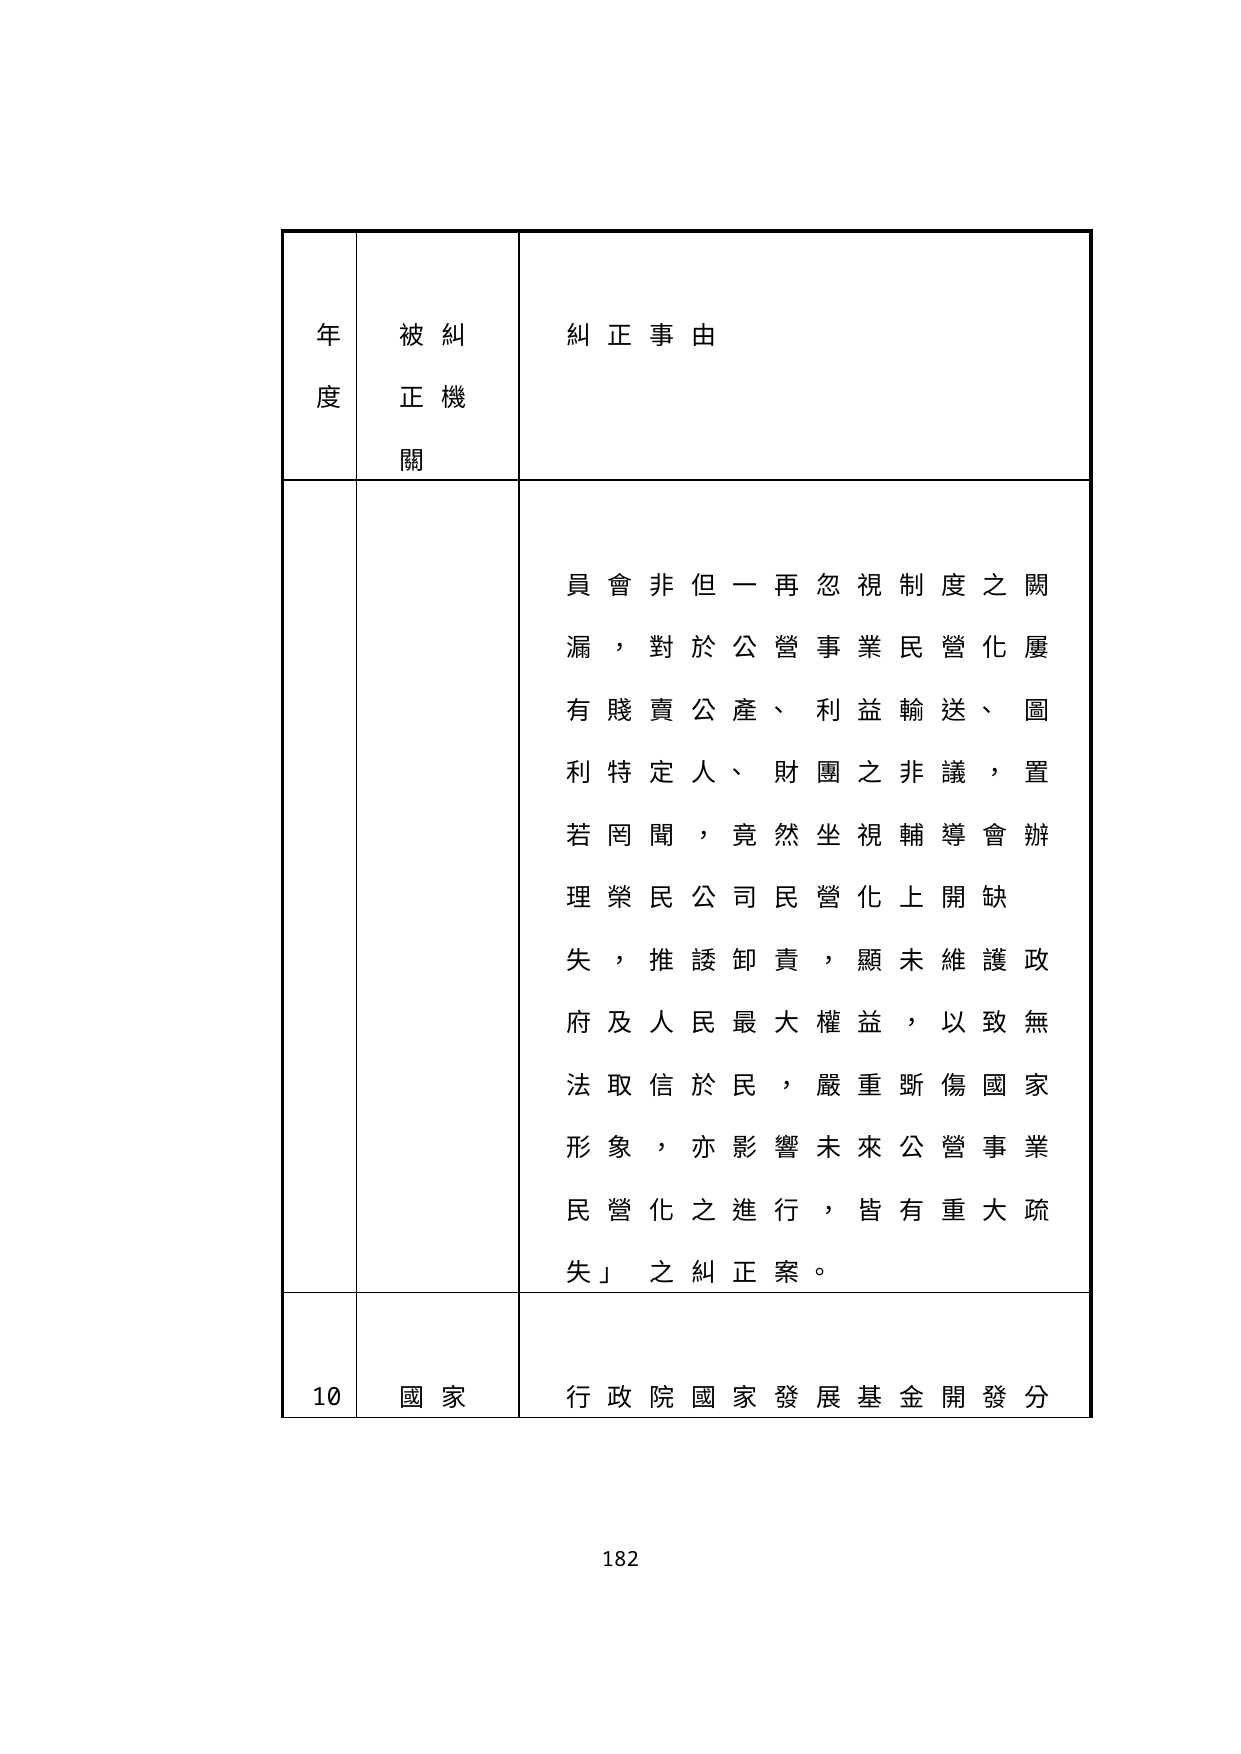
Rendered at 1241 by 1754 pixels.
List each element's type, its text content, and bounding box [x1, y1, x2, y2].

table_cell [284, 481, 356, 1292]
table_cell [357, 481, 518, 1292]
table_cell 10 [284, 1293, 356, 1417]
table_cell 員會非但一再忽視制度之闕漏，對於公營事業民營化屢有賤賣公產、利益輸送、圖利特定人、財團之非議，置若罔聞，竟然坐視輔導會辦理榮民公司民營化上開缺失，推諉卸責，顯未維護政府及人民最大權益，以致無法取信於民，嚴重斲傷國家形象，亦影響未來公營事業民營化之進行，皆有重大疏失」之糾正案。 [520, 481, 1089, 1292]
table_cell 行政院國家發展基金開發分 [520, 1293, 1089, 1417]
table_header 被糾正機關 [357, 233, 518, 479]
table_cell 國家 [357, 1293, 518, 1417]
table_header 糾正事由 [520, 233, 1089, 479]
table_header 年度 [284, 233, 356, 479]
